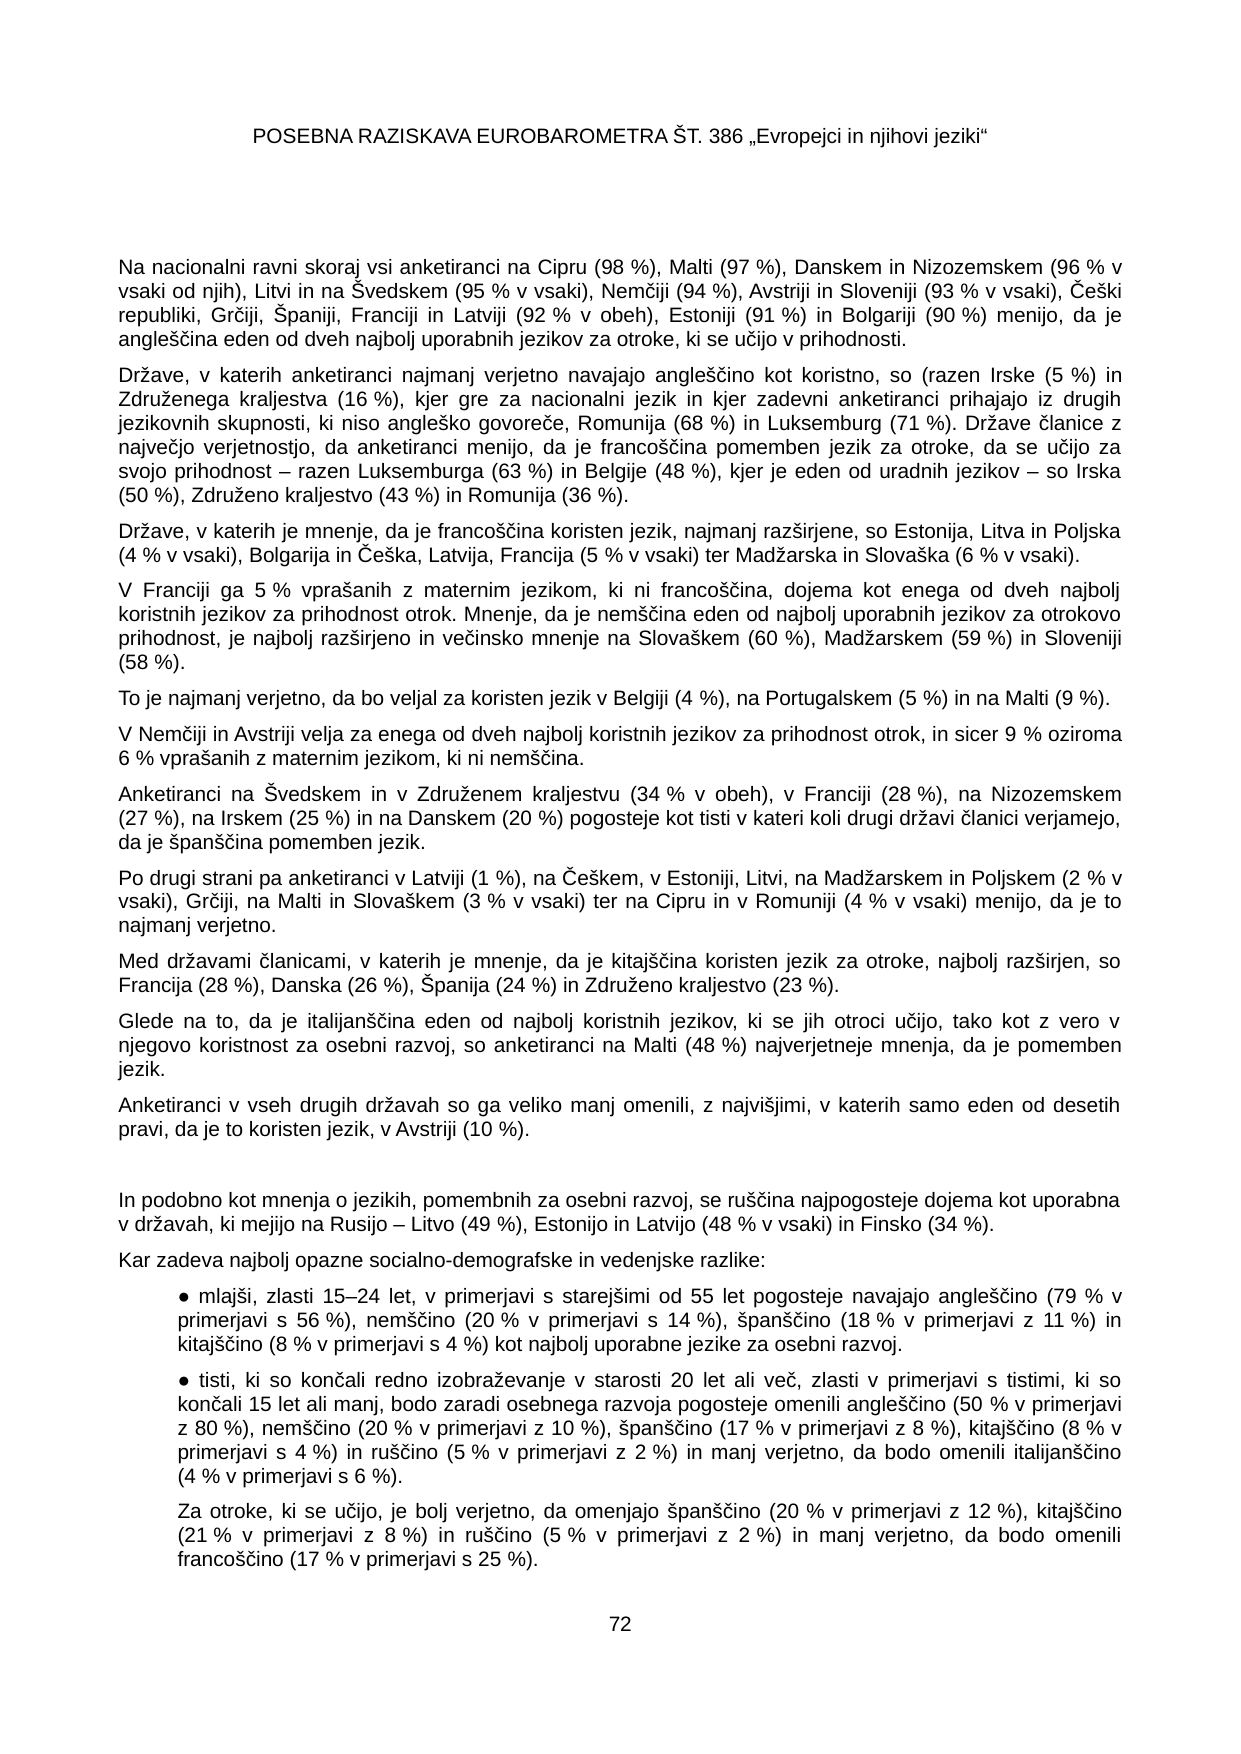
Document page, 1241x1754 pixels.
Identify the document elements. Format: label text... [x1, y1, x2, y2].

text Kar zadeva najbolj opazne socialno-demografske in vedenjske razlike: [118, 1248, 1122, 1272]
text ● tisti, ki so končali redno izobraževanje v starosti 20 let ali več, zlasti v primerjavi s tistimi, ki so končali 15 let ali manj, bodo zaradi osebnega razvoja pogosteje omenili angleščino (50 % v primerjavi z 80 %), nemščino (20 % v primerjavi z 10 %), španščino (17 % v primerjavi z 8 %), kitajščino (8 % v primerjavi s 4 %) in ruščino (5 % v primerjavi z 2 %) in manj verjetno, da bodo omenili italijanščino (4 % v primerjavi s 6 %). [177, 1368, 1122, 1487]
text V Nemčiji in Avstriji velja za enega od dveh najbolj koristnih jezikov za prihodnost otrok, in sicer 9 % oziroma 6 % vprašanih z maternim jezikom, ki ni nemščina. [118, 722, 1122, 770]
text Glede na to, da je italijanščina eden od najbolj koristnih jezikov, ki se jih otroci učijo, tako kot z vero v njegovo koristnost za osebni razvoj, so anketiranci na Malti (48 %) najverjetneje mnenja, da je pomemben jezik. [118, 1009, 1122, 1081]
text Anketiranci na Švedskem in v Združenem kraljestvu (34 % v obeh), v Franciji (28 %), na Nizozemskem (27 %), na Irskem (25 %) in na Danskem (20 %) pogosteje kot tisti v kateri koli drugi državi članici verjamejo, da je španščina pomemben jezik. [118, 782, 1122, 853]
text Po drugi strani pa anketiranci v Latviji (1 %), na Češkem, v Estoniji, Litvi, na Madžarskem in Poljskem (2 % v vsaki), Grčiji, na Malti in Slovaškem (3 % v vsaki) ter na Cipru in v Romuniji (4 % v vsaki) menijo, da je to najmanj verjetno. [118, 865, 1122, 937]
text Države, v katerih je mnenje, da je francoščina koristen jezik, najmanj razširjene, so Estonija, Litva in Poljska (4 % v vsaki), Bolgarija in Češka, Latvija, Francija (5 % v vsaki) ter Madžarska in Slovaška (6 % v vsaki). [118, 518, 1122, 566]
text In podobno kot mnenja o jezikih, pomembnih za osebni razvoj, se ruščina najpogosteje dojema kot uporabna v državah, ki mejijo na Rusijo – Litvo (49 %), Estonijo in Latvijo (48 % v vsaki) in Finsko (34 %). [118, 1188, 1122, 1236]
text ● mlajši, zlasti 15–24 let, v primerjavi s starejšimi od 55 let pogosteje navajajo angleščino (79 % v primerjavi s 56 %), nemščino (20 % v primerjavi s 14 %), španščino (18 % v primerjavi z 11 %) in kitajščino (8 % v primerjavi s 4 %) kot najbolj uporabne jezike za osebni razvoj. [177, 1284, 1122, 1356]
text Za otroke, ki se učijo, je bolj verjetno, da omenjajo španščino (20 % v primerjavi z 12 %), kitajščino (21 % v primerjavi z 8 %) in ruščino (5 % v primerjavi z 2 %) in manj verjetno, da bodo omenili francoščino (17 % v primerjavi s 25 %). [177, 1499, 1122, 1571]
text V Franciji ga 5 % vprašanih z maternim jezikom, ki ni francoščina, dojema kot enega od dveh najbolj koristnih jezikov za prihodnost otrok. Mnenje, da je nemščina eden od najbolj uporabnih jezikov za otrokovo prihodnost, je najbolj razširjeno in večinsko mnenje na Slovaškem (60 %), Madžarskem (59 %) in Sloveniji (58 %). [118, 578, 1122, 674]
text To je najmanj verjetno, da bo veljal za koristen jezik v Belgiji (4 %), na Portugalskem (5 %) in na Malti (9 %). [118, 686, 1122, 710]
text Na nacionalni ravni skoraj vsi anketiranci na Cipru (98 %), Malti (97 %), Danskem in Nizozemskem (96 % v vsaki od njih), Litvi in na Švedskem (95 % v vsaki), Nemčiji (94 %), Avstriji in Sloveniji (93 % v vsaki), Češki republiki, Grčiji, Španiji, Franciji in Latviji (92 % v obeh), Estoniji (91 %) in Bolgariji (90 %) menijo, da je angleščina eden od dveh najbolj uporabnih jezikov za otroke, ki se učijo v prihodnosti. [118, 255, 1122, 351]
text Anketiranci v vseh drugih državah so ga veliko manj omenili, z najvišjimi, v katerih samo eden od desetih pravi, da je to koristen jezik, v Avstriji (10 %). [118, 1093, 1122, 1141]
text Med državami članicami, v katerih je mnenje, da je kitajščina koristen jezik za otroke, najbolj razširjen, so Francija (28 %), Danska (26 %), Španija (24 %) in Združeno kraljestvo (23 %). [118, 949, 1122, 997]
text Države, v katerih anketiranci najmanj verjetno navajajo angleščino kot koristno, so (razen Irske (5 %) in Združenega kraljestva (16 %), kjer gre za nacionalni jezik in kjer zadevni anketiranci prihajajo iz drugih jezikovnih skupnosti, ki niso angleško govoreče, Romunija (68 %) in Luksemburg (71 %). Države članice z največjo verjetnostjo, da anketiranci menijo, da je francoščina pomemben jezik za otroke, da se učijo za svojo prihodnost – razen Luksemburga (63 %) in Belgije (48 %), kjer je eden od uradnih jezikov – so Irska (50 %), Združeno kraljestvo (43 %) in Romunija (36 %). [118, 363, 1122, 507]
